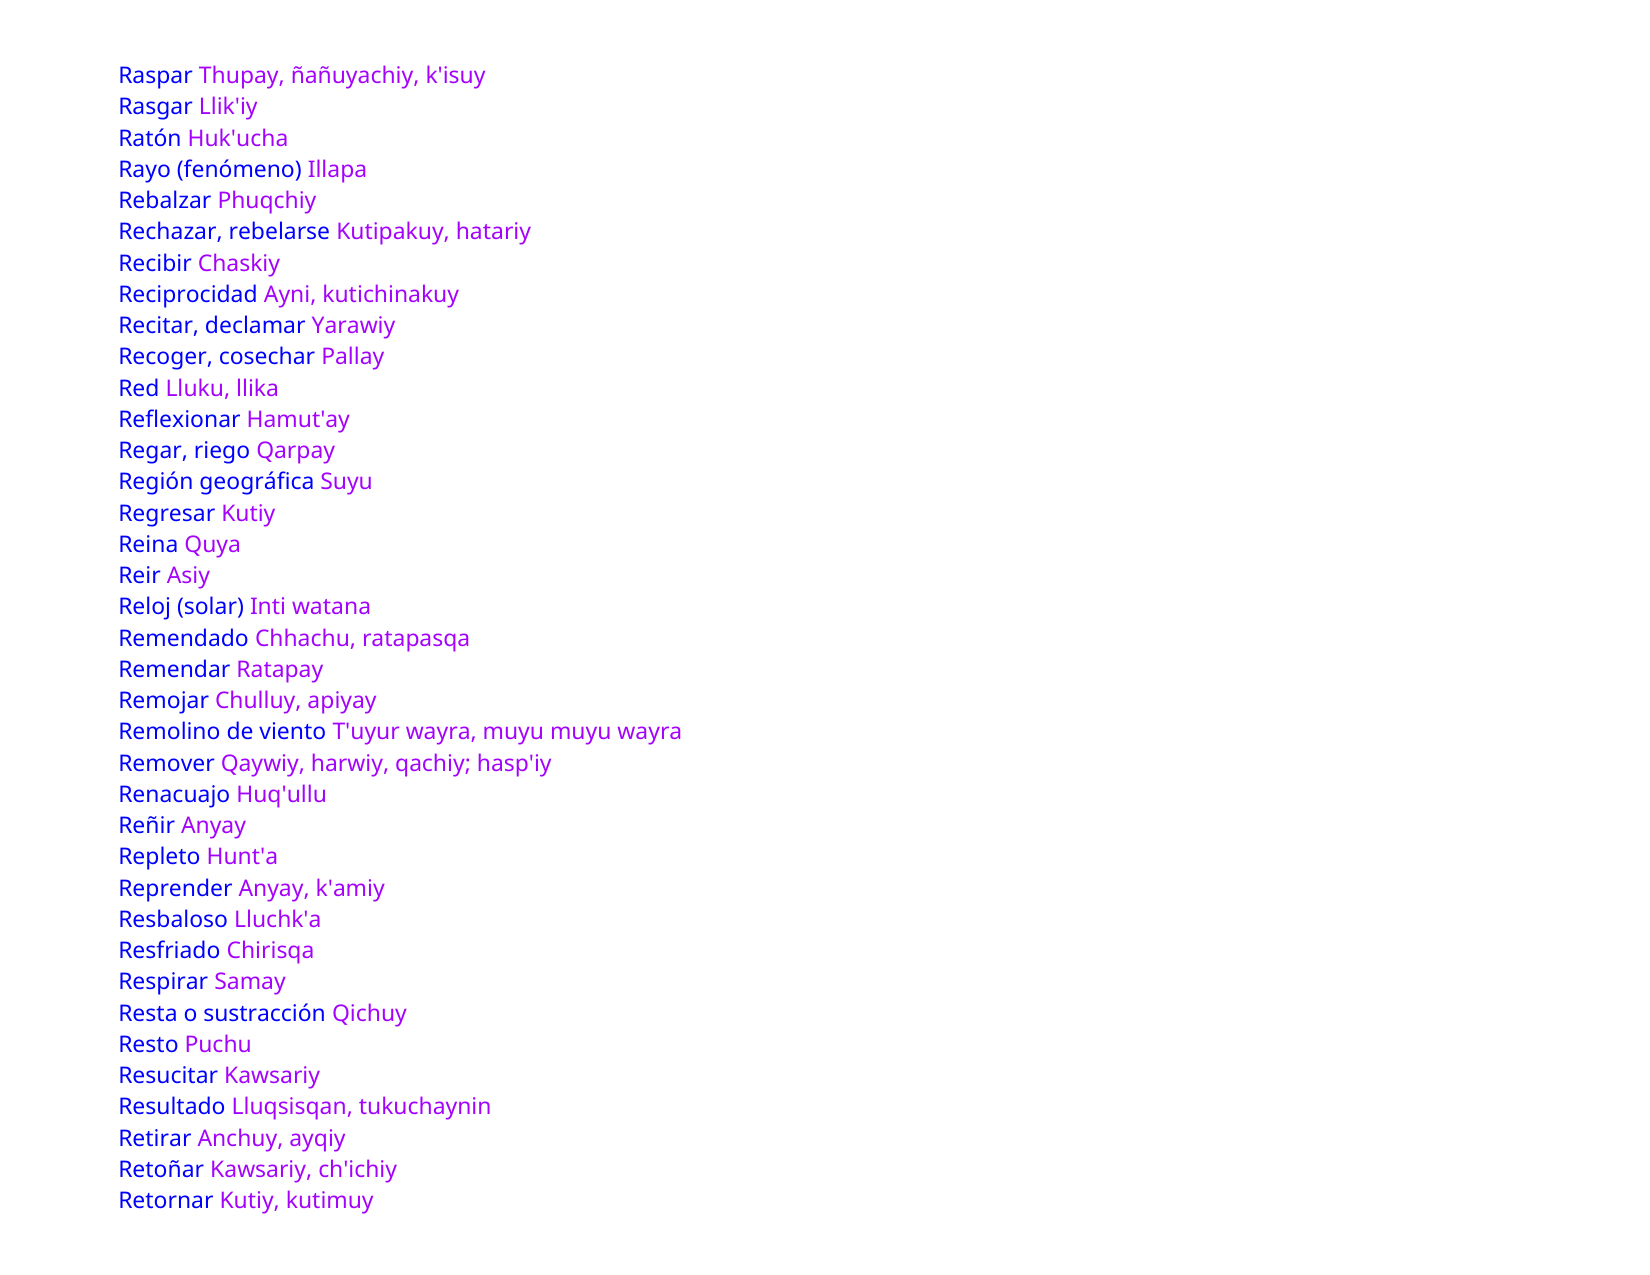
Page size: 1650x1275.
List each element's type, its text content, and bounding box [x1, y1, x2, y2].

text Retornar Kutiy, kutimuy [118, 1184, 1591, 1215]
text Reflexionar Hamut'ay [118, 403, 1591, 434]
text Raspar Thupay, ñañuyachiy, k'isuy [118, 59, 1591, 90]
text Retoñar Kawsariy, ch'ichiy [118, 1153, 1591, 1184]
text Retirar Anchuy, ayqiy [118, 1122, 1591, 1153]
text Resucitar Kawsariy [118, 1059, 1591, 1090]
text Repleto Hunt'a [118, 840, 1591, 872]
text Resto Puchu [118, 1028, 1591, 1059]
text Reloj (solar) Inti watana [118, 590, 1591, 622]
text Reina Quya [118, 528, 1591, 559]
text Región geográfica Suyu [118, 465, 1591, 497]
text Resfriado Chirisqa [118, 934, 1591, 965]
text Remolino de viento T'uyur wayra, muyu muyu wayra [118, 715, 1591, 747]
text Reciprocidad Ayni, kutichinakuy [118, 278, 1591, 309]
text Recibir Chaskiy [118, 247, 1591, 278]
text Regresar Kutiy [118, 497, 1591, 528]
text Rayo (fenómeno) Illapa [118, 153, 1591, 184]
text Remover Qaywiy, harwiy, qachiy; hasp'iy [118, 747, 1591, 778]
text Rechazar, rebelarse Kutipakuy, hatariy [118, 215, 1591, 247]
text Respirar Samay [118, 965, 1591, 997]
text Resultado Lluqsisqan, tukuchaynin [118, 1090, 1591, 1122]
text Remojar Chulluy, apiyay [118, 684, 1591, 715]
text Red Lluku, llika [118, 372, 1591, 403]
text Resta o sustracción Qichuy [118, 997, 1591, 1028]
text Regar, riego Qarpay [118, 434, 1591, 465]
text Reir Asiy [118, 559, 1591, 590]
text Recitar, declamar Yarawiy [118, 309, 1591, 340]
text Remendado Chhachu, ratapasqa [118, 622, 1591, 653]
text Recoger, cosechar Pallay [118, 340, 1591, 372]
text Rebalzar Phuqchiy [118, 184, 1591, 215]
text Reprender Anyay, k'amiy [118, 872, 1591, 903]
text Remendar Ratapay [118, 653, 1591, 684]
text Resbaloso Lluchk'a [118, 903, 1591, 934]
text Ratón Huk'ucha [118, 122, 1591, 153]
text Reñir Anyay [118, 809, 1591, 840]
text Rasgar Llik'iy [118, 90, 1591, 122]
text Renacuajo Huq'ullu [118, 778, 1591, 809]
